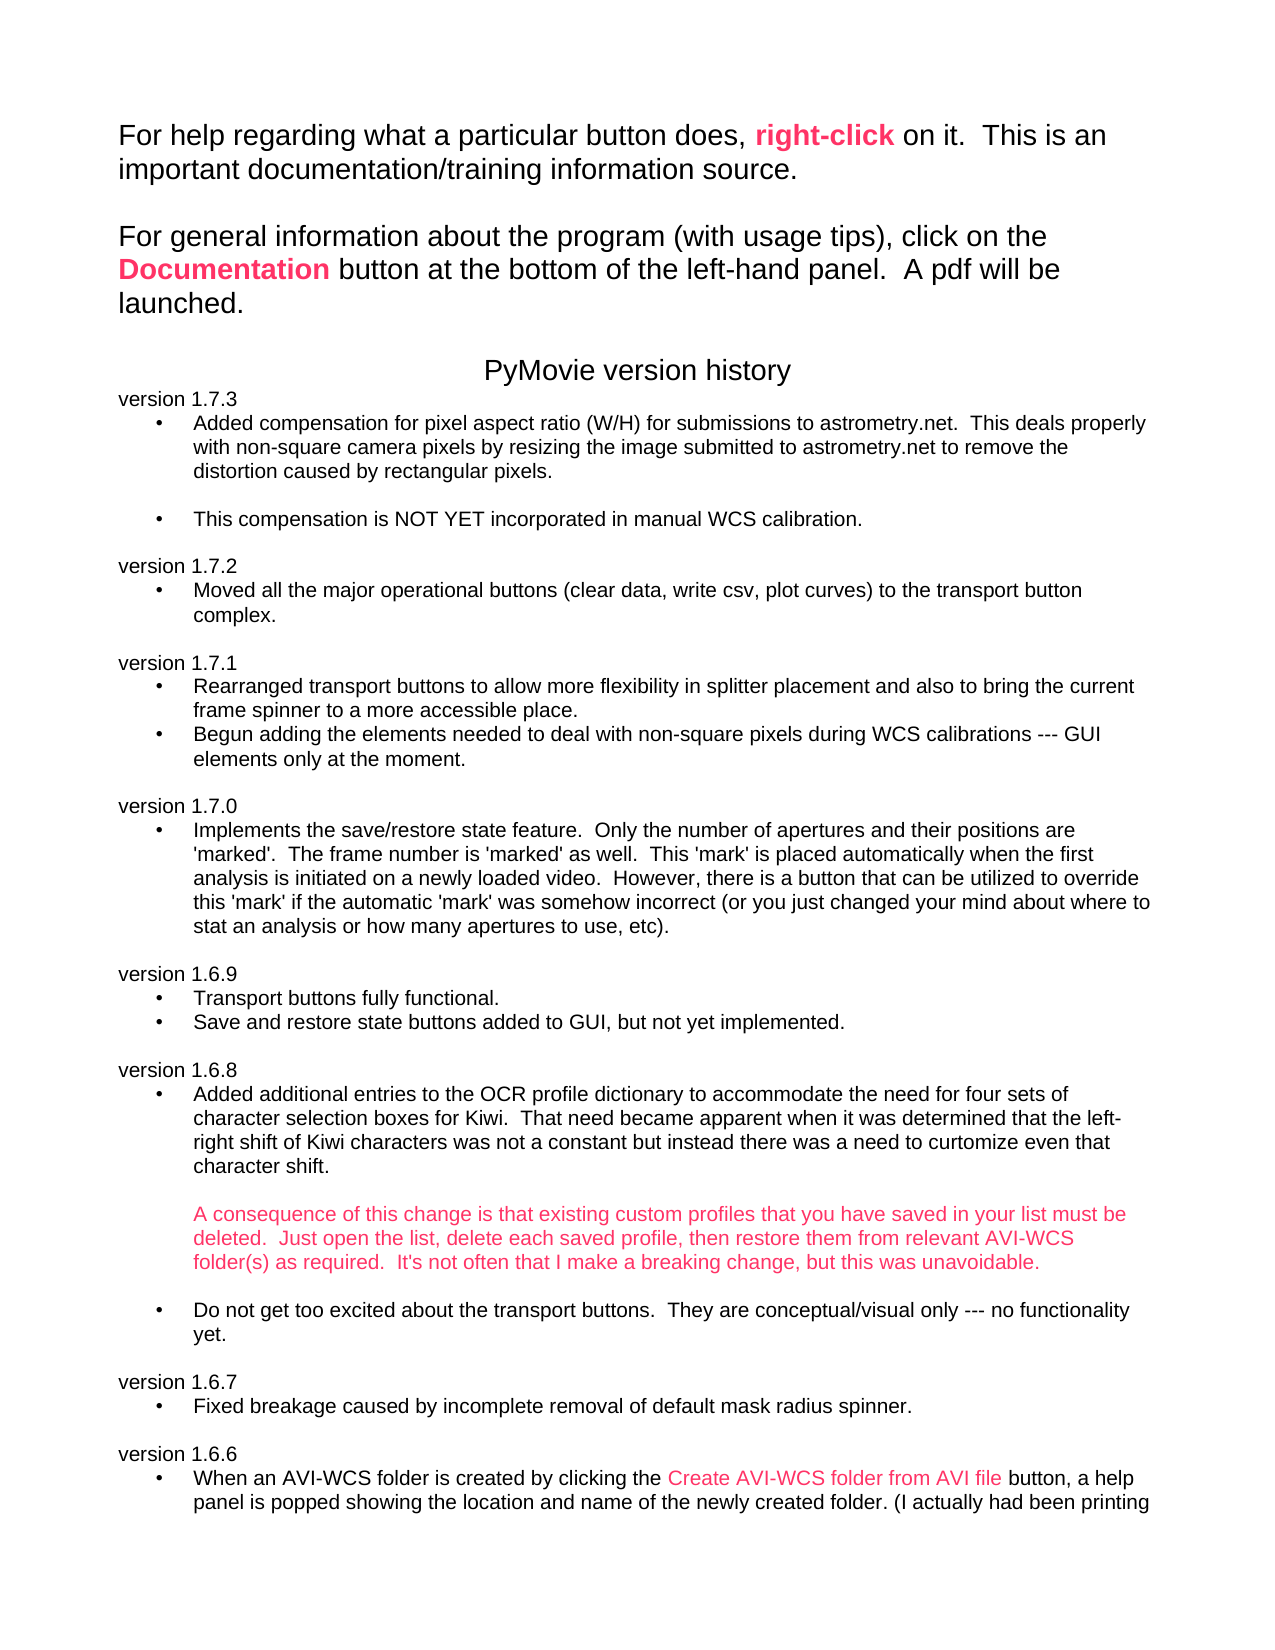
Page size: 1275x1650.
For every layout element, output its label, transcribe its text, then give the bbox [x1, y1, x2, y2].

text version 1.6.7 [118, 1370, 1157, 1394]
list When an AVI-WCS folder is created by clicking the Create AVI-WCS folder from AVI file button, a help panel is popped showing the location and name of the newly created folder. (I actually had been printing [156, 1466, 1157, 1514]
text PyMovie version history [118, 353, 1157, 386]
text version 1.6.6 [118, 1442, 1157, 1466]
text version 1.6.9 [118, 962, 1157, 986]
text version 1.7.2 [118, 554, 1157, 578]
text For help regarding what a particular button does, right-click on it. This is an important documentation/training information source. [118, 118, 1157, 185]
list Added compensation for pixel aspect ratio (W/H) for submissions to astrometry.net. This deals properly with non-square camera pixels by resizing the image submitted to astrometry.net to remove the distortion caused by rectangular pixels. [156, 410, 1157, 506]
list Moved all the major operational buttons (clear data, write csv, plot curves) to the transport button complex. [156, 578, 1157, 650]
list Begun adding the elements needed to deal with non-square pixels during WCS calibrations --- GUI elements only at the moment. [156, 722, 1157, 794]
list Fixed breakage caused by incomplete removal of default mask radius spinner. [156, 1394, 1157, 1442]
list Rearranged transport buttons to allow more flexibility in splitter placement and also to bring the current frame spinner to a more accessible place. [156, 674, 1157, 722]
list Implements the save/restore state feature. Only the number of apertures and their positions are 'marked'. The frame number is 'marked' as well. This 'mark' is placed automatically when the first analysis is initiated on a newly loaded video. However, there is a button that can be utilized to override this 'mark' if the automatic 'mark' was somehow incorrect (or you just changed your mind about where to stat an analysis or how many apertures to use, etc). [156, 818, 1157, 962]
text version 1.7.0 [118, 794, 1157, 818]
text version 1.7.1 [118, 650, 1157, 674]
text version 1.6.8 [118, 1058, 1157, 1082]
list Transport buttons fully functional. [156, 986, 1157, 1010]
list This compensation is NOT YET incorporated in manual WCS calibration. [156, 506, 1157, 554]
list Do not get too excited about the transport buttons. They are conceptual/visual only --- no functionality yet. [156, 1298, 1157, 1370]
list Save and restore state buttons added to GUI, but not yet implemented. [156, 1010, 1157, 1058]
text version 1.7.3 [118, 386, 1157, 410]
list Added additional entries to the OCR profile dictionary to accommodate the need for four sets of character selection boxes for Kiwi. That need became apparent when it was determined that the left-right shift of Kiwi characters was not a constant but instead there was a need to curtomize even that character shift. A consequence of this change is that existing custom profiles that you have saved in your list must be deleted. Just open the list, delete each saved profile, then restore them from relevant AVI-WCS folder(s) as required. It's not often that I make a breaking change, but this was unavoidable. [156, 1082, 1157, 1298]
text For general information about the program (with usage tips), click on the Documentation button at the bottom of the left-hand panel. A pdf will be launched. [118, 219, 1157, 319]
